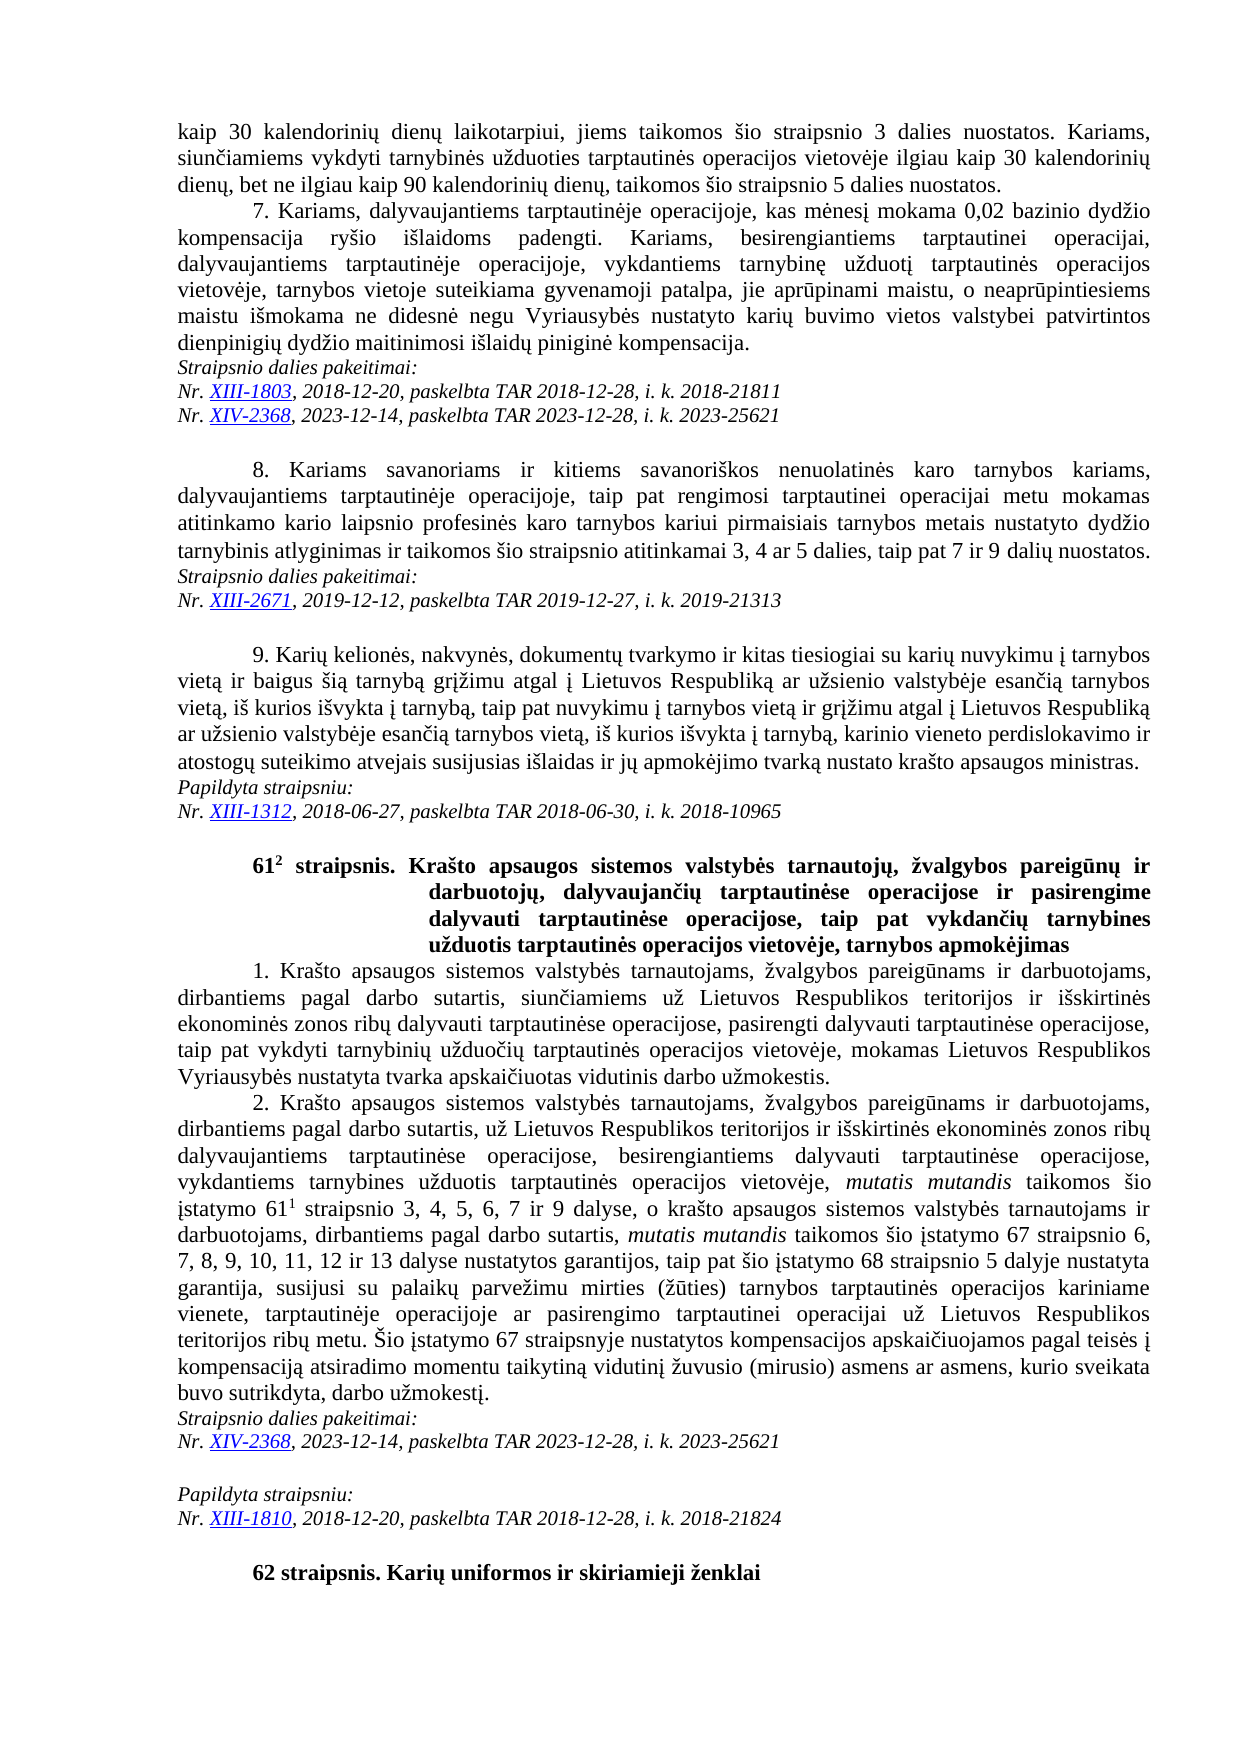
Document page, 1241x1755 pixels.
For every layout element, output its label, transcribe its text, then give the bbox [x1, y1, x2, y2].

text Straipsnio dalies pakeitimai: [177, 1405, 1152, 1429]
text Papildyta straipsniu: [177, 1482, 1152, 1506]
text Nr. XIV-2368, 2023-12-14, paskelbta TAR 2023-12-28, i. k. 2023-25621 [177, 1429, 1152, 1453]
text 612 straipsnis. Krašto apsaugos sistemos valstybės tarnautojų, žvalgybos pareigūnų ir darbuotojų, dalyvaujančių tarptautinėse operacijose ir pasirengime dalyvauti tarptautinėse operacijose, taip pat vykdančių tarnybines užduotis tarptautinės operacijos vietovėje, tarnybos apmokėjimas [252, 852, 1152, 957]
text 2. Krašto apsaugos sistemos valstybės tarnautojams, žvalgybos pareigūnams ir darbuotojams, dirbantiems pagal darbo sutartis, už Lietuvos Respublikos teritorijos ir išskirtinės ekonominės zonos ribų dalyvaujantiems tarptautinėse operacijose, besirengiantiems dalyvauti tarptautinėse operacijose, vykdantiems tarnybines užduotis tarptautinės operacijos vietovėje, mutatis mutandis taikomos šio įstatymo 611 straipsnio 3, 4, 5, 6, 7 ir 9 dalyse, o krašto apsaugos sistemos valstybės tarnautojams ir darbuotojams, dirbantiems pagal darbo sutartis, mutatis mutandis taikomos šio įstatymo 67 straipsnio 6, 7, 8, 9, 10, 11, 12 ir 13 dalyse nustatytos garantijos, taip pat šio įstatymo 68 straipsnio 5 dalyje nustatyta garantija, susijusi su palaikų parvežimu mirties (žūties) tarnybos tarptautinės operacijos kariniame vienete, tarptautinėje operacijoje ar pasirengimo tarptautinei operacijai už Lietuvos Respublikos teritorijos ribų metu. Šio įstatymo 67 straipsnyje nustatytos kompensacijos apskaičiuojamos pagal teisės į kompensaciją atsiradimo momentu taikytiną vidutinį žuvusio (mirusio) asmens ar asmens, kurio sveikata buvo sutrikdyta, darbo užmokestį. [177, 1089, 1152, 1405]
text 1. Krašto apsaugos sistemos valstybės tarnautojams, žvalgybos pareigūnams ir darbuotojams, dirbantiems pagal darbo sutartis, siunčiamiems už Lietuvos Respublikos teritorijos ir išskirtinės ekonominės zonos ribų dalyvauti tarptautinėse operacijose, pasirengti dalyvauti tarptautinėse operacijose, taip pat vykdyti tarnybinių užduočių tarptautinės operacijos vietovėje, mokamas Lietuvos Respublikos Vyriausybės nustatyta tvarka apskaičiuotas vidutinis darbo užmokestis. [177, 957, 1152, 1089]
text 7. Kariams, dalyvaujantiems tarptautinėje operacijoje, kas mėnesį mokama 0,02 bazinio dydžio kompensacija ryšio išlaidoms padengti. Kariams, besirengiantiems tarptautinei operacijai, dalyvaujantiems tarptautinėje operacijoje, vykdantiems tarnybinę užduotį tarptautinės operacijos vietovėje, tarnybos vietoje suteikiama gyvenamoji patalpa, jie aprūpinami maistu, o neaprūpintiesiems maistu išmokama ne didesnė negu Vyriausybės nustatyto karių buvimo vietos valstybei patvirtintos dienpinigių dydžio maitinimosi išlaidų piniginė kompensacija. [177, 197, 1152, 355]
text Papildyta straipsniu: [177, 775, 1152, 799]
text 62 straipsnis. Karių uniformos ir skiriamieji ženklai [177, 1559, 1152, 1586]
text Nr. XIII-2671, 2019-12-12, paskelbta TAR 2019-12-27, i. k. 2019-21313 [177, 588, 1152, 612]
text Straipsnio dalies pakeitimai: [177, 355, 1152, 379]
text kaip 30 kalendorinių dienų laikotarpiui, jiems taikomos šio straipsnio 3 dalies nuostatos. Kariams, siunčiamiems vykdyti tarnybinės užduoties tarptautinės operacijos vietovėje ilgiau kaip 30 kalendorinių dienų, bet ne ilgiau kaip 90 kalendorinių dienų, taikomos šio straipsnio 5 dalies nuostatos. [177, 118, 1152, 197]
text 9. Karių kelionės, nakvynės, dokumentų tvarkymo ir kitas tiesiogiai su karių nuvykimu į tarnybos vietą ir baigus šią tarnybą grįžimu atgal į Lietuvos Respubliką ar užsienio valstybėje esančią tarnybos vietą, iš kurios išvykta į tarnybą, taip pat nuvykimu į tarnybos vietą ir grįžimu atgal į Lietuvos Respubliką ar užsienio valstybėje esančią tarnybos vietą, iš kurios išvykta į tarnybą, karinio vieneto perdislokavimo ir atostogų suteikimo atvejais susijusias išlaidas ir jų apmokėjimo tvarką nustato krašto apsaugos ministras. [177, 641, 1152, 775]
text Nr. XIII-1312, 2018-06-27, paskelbta TAR 2018-06-30, i. k. 2018-10965 [177, 799, 1152, 823]
text 8. Kariams savanoriams ir kitiems savanoriškos nenuolatinės karo tarnybos kariams, dalyvaujantiems tarptautinėje operacijoje, taip pat rengimosi tarptautinei operacijai metu mokamas atitinkamo kario laipsnio profesinės karo tarnybos kariui pirmaisiais tarnybos metais nustatyto dydžio tarnybinis atlyginimas ir taikomos šio straipsnio atitinkamai 3, 4 ar 5 dalies, taip pat 7 ir 9 dalių nuostatos. [177, 456, 1152, 564]
text Nr. XIII-1803, 2018-12-20, paskelbta TAR 2018-12-28, i. k. 2018-21811 [177, 379, 1152, 403]
text Nr. XIV-2368, 2023-12-14, paskelbta TAR 2023-12-28, i. k. 2023-25621 [177, 403, 1152, 427]
text Nr. XIII-1810, 2018-12-20, paskelbta TAR 2018-12-28, i. k. 2018-21824 [177, 1506, 1152, 1530]
text Straipsnio dalies pakeitimai: [177, 564, 1152, 588]
